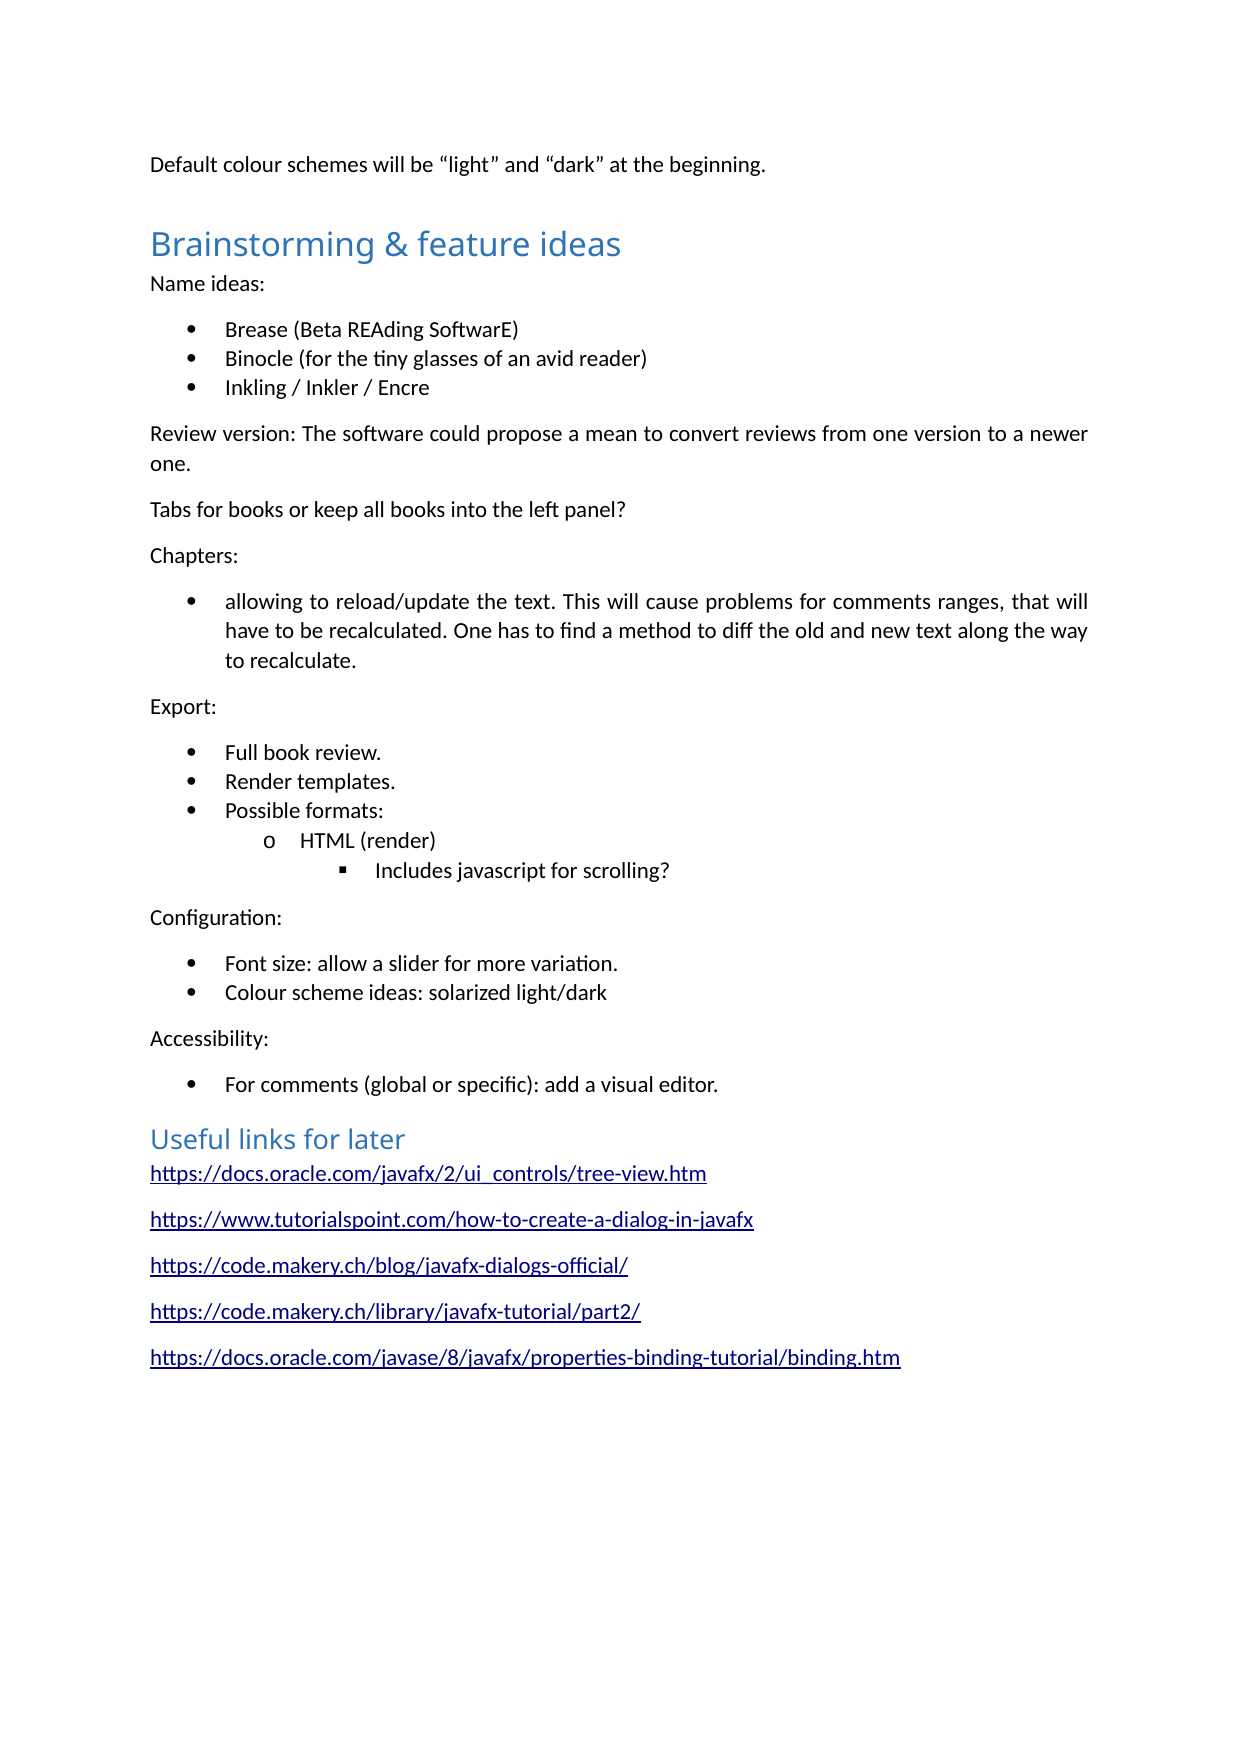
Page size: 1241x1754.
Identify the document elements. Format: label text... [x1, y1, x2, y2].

text Name ideas: [150, 269, 1090, 297]
list Includes javascript for scrolling? [337, 857, 1090, 884]
list Binocle (for the tiny glasses of an avid reader) [187, 344, 1090, 372]
text Chapters: [150, 541, 1090, 569]
list Render templates. [187, 767, 1090, 795]
text https://code.makery.ch/blog/javafx-dialogs-official/ [150, 1251, 1090, 1279]
text Export: [150, 692, 1090, 720]
list Font size: allow a slider for more variation. [187, 949, 1090, 977]
text Tabs for books or keep all books into the left panel? [150, 495, 1090, 523]
text Configuration: [150, 903, 1090, 931]
list Colour scheme ideas: solarized light/dark [187, 978, 1090, 1006]
list Full book review. [187, 738, 1090, 766]
text https://www.tutorialspoint.com/how-to-create-a-dialog-in-javafx [150, 1205, 1090, 1233]
list HTML (render) [262, 826, 1090, 855]
list allowing to reload/update the text. This will cause problems for comments ranges, that will have to be recalculated. One has to find a method to diff the old and new text along the way to recalculate. [187, 587, 1090, 674]
text https://docs.oracle.com/javase/8/javafx/properties-binding-tutorial/binding.htm [150, 1343, 1090, 1371]
subtitle Useful links for later [150, 1120, 1090, 1157]
list Inkling / Inkler / Encre [187, 373, 1090, 401]
subtitle Brainstorming & feature ideas [150, 221, 1090, 266]
text Accessibility: [150, 1024, 1090, 1052]
list Brease (Beta REAding SoftwarE) [187, 315, 1090, 343]
text Default colour schemes will be “light” and “dark” at the beginning. [150, 150, 1090, 178]
list For comments (global or specific): add a visual editor. [187, 1070, 1090, 1098]
text https://docs.oracle.com/javafx/2/ui_controls/tree-view.htm [150, 1159, 1090, 1187]
text https://code.makery.ch/library/javafx-tutorial/part2/ [150, 1297, 1090, 1325]
text Review version: The software could propose a mean to convert reviews from one version to a newer one. [150, 419, 1090, 477]
list Possible formats: [187, 797, 1090, 824]
